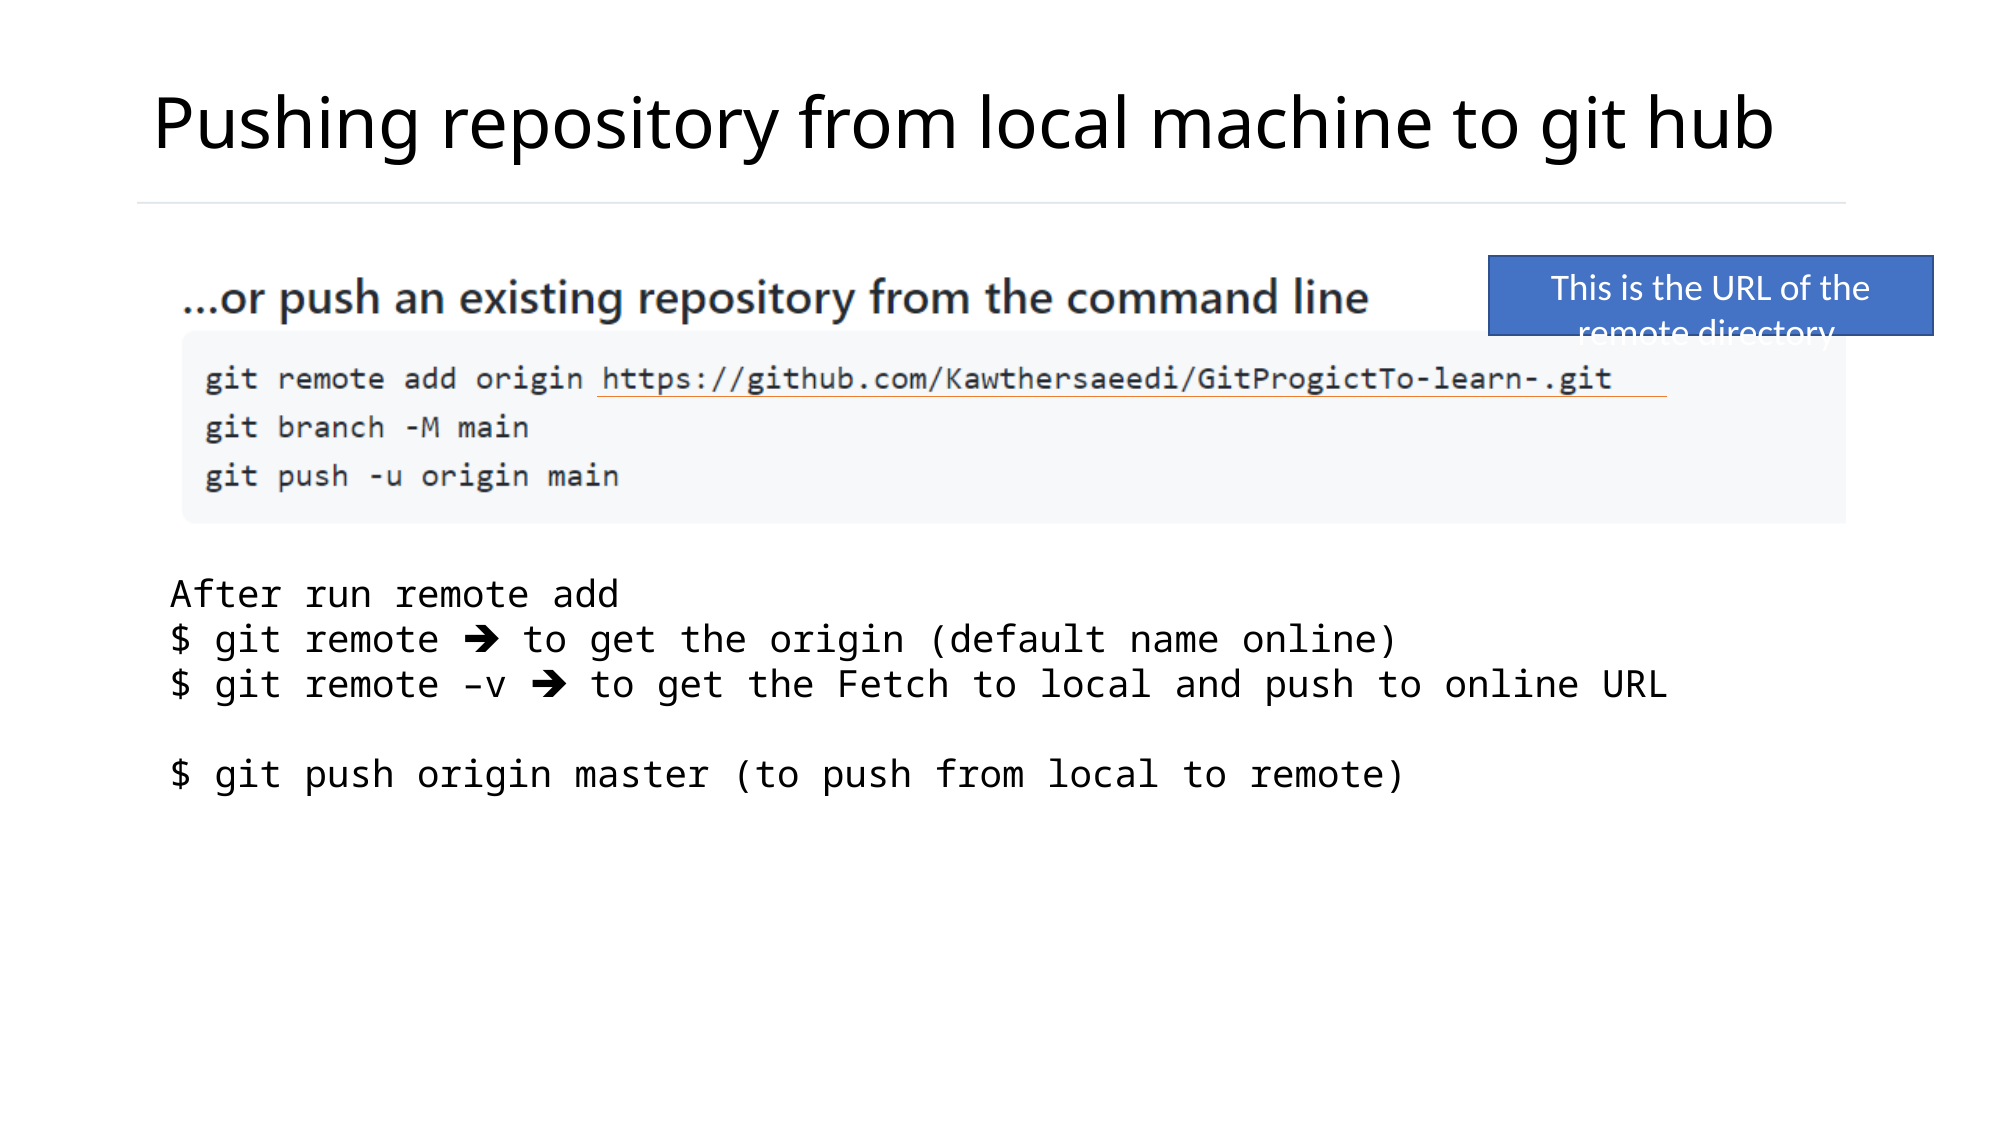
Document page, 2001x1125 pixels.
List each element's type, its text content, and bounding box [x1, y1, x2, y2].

picture [1702, 335, 1711, 343]
text_box This is the URL of the remote directory [1489, 256, 1933, 335]
picture [1643, 335, 1653, 343]
title Pushing repository from local machine to git hub [137, 59, 1863, 256]
picture [1790, 335, 1800, 343]
text_box After run remote add $ git remote  to get the origin (default name online) $ git remote –v  to get the Fetch to local and push to online URL $ git push origin master (to push from local to remote) [154, 562, 1758, 896]
picture [137, 182, 1846, 563]
